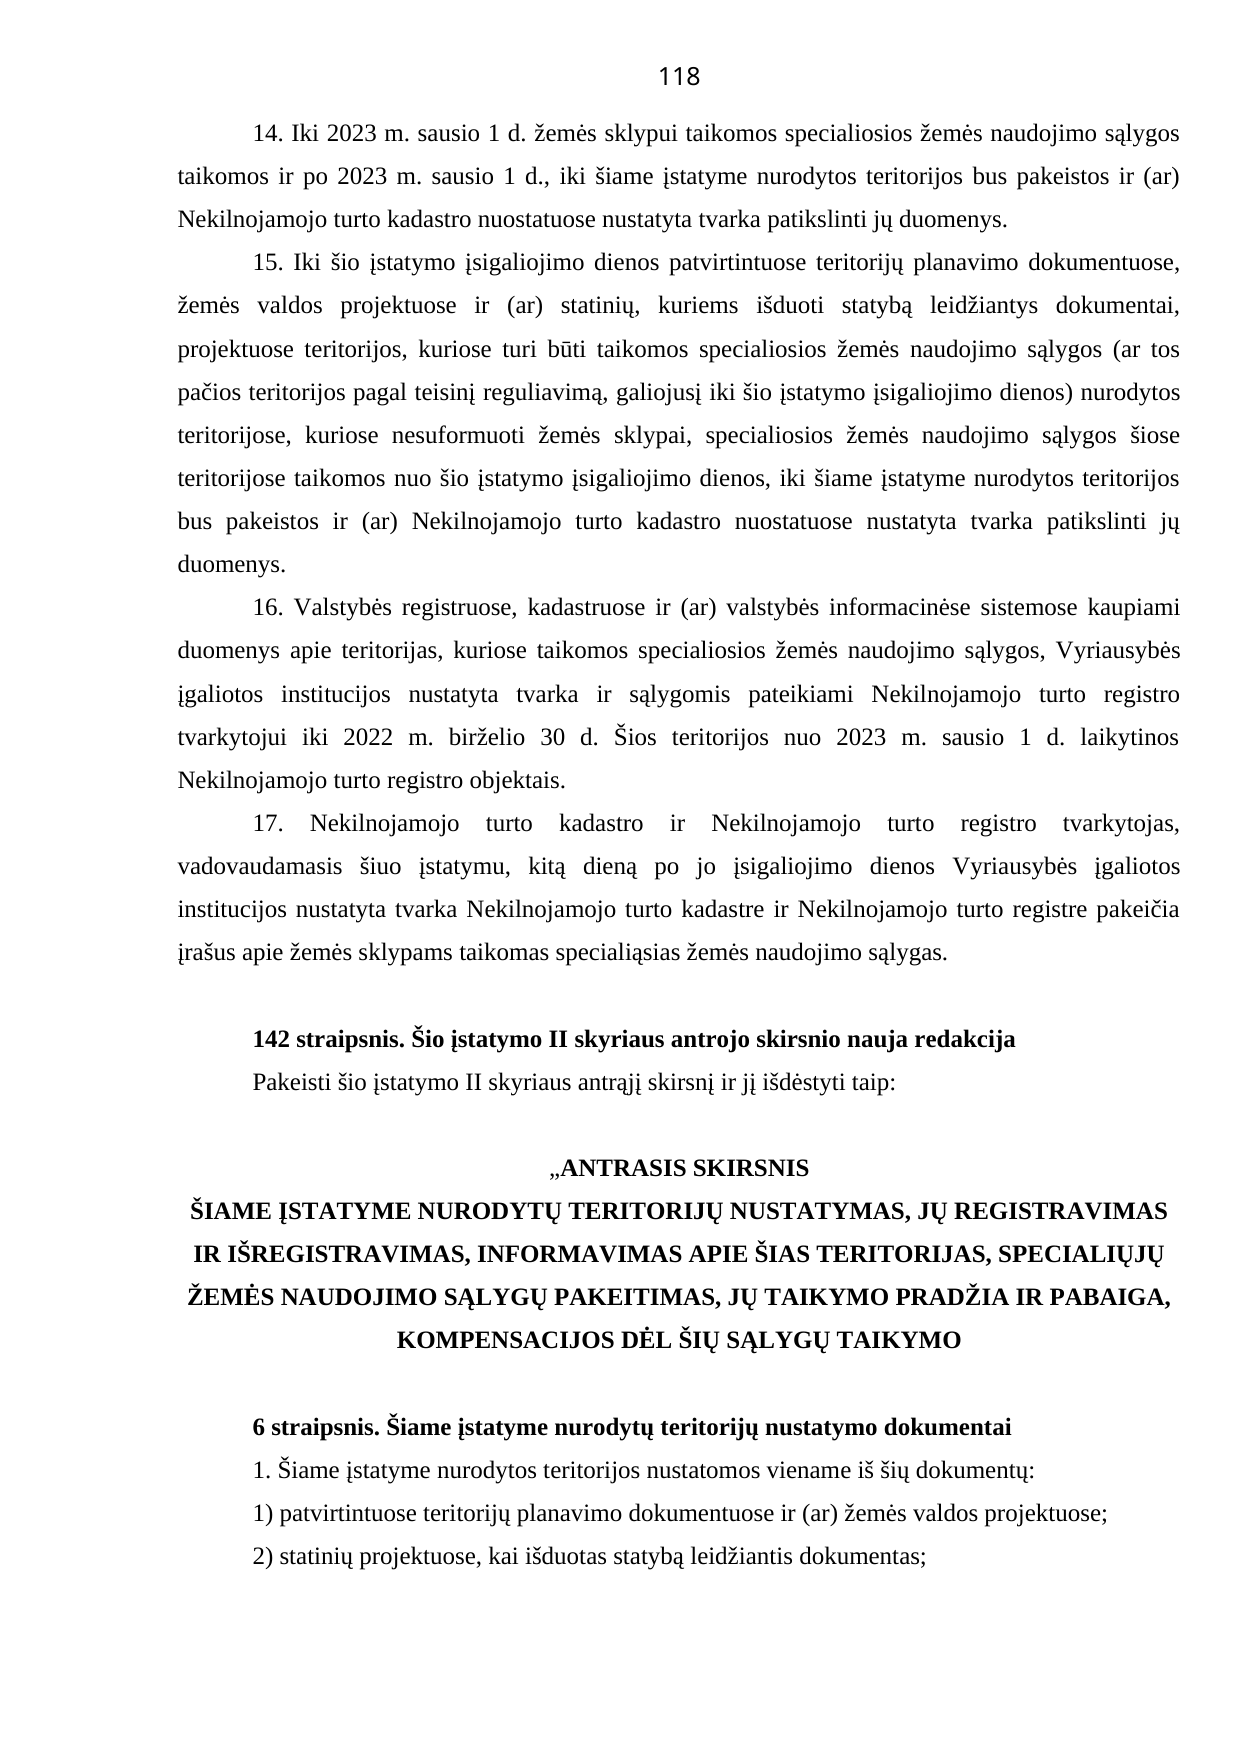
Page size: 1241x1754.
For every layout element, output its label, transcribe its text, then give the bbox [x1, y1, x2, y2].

text 15. Iki šio įstatymo įsigaliojimo dienos patvirtintuose teritorijų planavimo dokumentuose, žemės valdos projektuose ir (ar) statinių, kuriems išduoti statybą leidžiantys dokumentai, projektuose teritorijos, kuriose turi būti taikomos specialiosios žemės naudojimo sąlygos (ar tos pačios teritorijos pagal teisinį reguliavimą, galiojusį iki šio įstatymo įsigaliojimo dienos) nurodytos teritorijose, kuriose nesuformuoti žemės sklypai, specialiosios žemės naudojimo sąlygos šiose teritorijose taikomos nuo šio įstatymo įsigaliojimo dienos, iki šiame įstatyme nurodytos teritorijos bus pakeistos ir (ar) Nekilnojamojo turto kadastro nuostatuose nustatyta tvarka patikslinti jų duomenys. [177, 247, 1181, 578]
text Pakeisti šio įstatymo II skyriaus antrąjį skirsnį ir jį išdėstyti taip: [177, 1067, 1181, 1096]
text 1) patvirtintuose teritorijų planavimo dokumentuose ir (ar) žemės valdos projektuose; [177, 1498, 1181, 1527]
text 142 straipsnis. Šio įstatymo II skyriaus antrojo skirsnio nauja redakcija [177, 1024, 1181, 1052]
text 1. Šiame įstatyme nurodytos teritorijos nustatomos viename iš šių dokumentų: [177, 1455, 1181, 1484]
text ŠIAME ĮSTATYME NURODYTŲ TERITORIJŲ NUSTATYMAS, JŲ REGISTRAVIMAS IR IŠREGISTRAVIMAS, INFORMAVIMAS APIE ŠIAS TERITORIJAS, SPECIALIŲJŲ ŽEMĖS NAUDOJIMO SĄLYGŲ PAKEITIMAS, JŲ TAIKYMO PRADŽIA IR PABAIGA, KOMPENSACIJOS DĖL ŠIŲ SĄLYGŲ TAIKYMO [177, 1196, 1181, 1354]
text 2) statinių projektuose, kai išduotas statybą leidžiantis dokumentas; [177, 1541, 1181, 1570]
text 6 straipsnis. Šiame įstatyme nurodytų teritorijų nustatymo dokumentai [177, 1412, 1181, 1441]
text 17. Nekilnojamojo turto kadastro ir Nekilnojamojo turto registro tvarkytojas, vadovaudamasis šiuo įstatymu, kitą dieną po jo įsigaliojimo dienos Vyriausybės įgaliotos institucijos nustatyta tvarka Nekilnojamojo turto kadastre ir Nekilnojamojo turto registre pakeičia įrašus apie žemės sklypams taikomas specialiąsias žemės naudojimo sąlygas. [177, 808, 1181, 966]
text 16. Valstybės registruose, kadastruose ir (ar) valstybės informacinėse sistemose kaupiami duomenys apie teritorijas, kuriose taikomos specialiosios žemės naudojimo sąlygos, Vyriausybės įgaliotos institucijos nustatyta tvarka ir sąlygomis pateikiami Nekilnojamojo turto registro tvarkytojui iki 2022 m. birželio 30 d. Šios teritorijos nuo 2023 m. sausio 1 d. laikytinos Nekilnojamojo turto registro objektais. [177, 592, 1181, 794]
text 14. Iki 2023 m. sausio 1 d. žemės sklypui taikomos specialiosios žemės naudojimo sąlygos taikomos ir po 2023 m. sausio 1 d., iki šiame įstatyme nurodytos teritorijos bus pakeistos ir (ar) Nekilnojamojo turto kadastro nuostatuose nustatyta tvarka patikslinti jų duomenys. [177, 118, 1181, 233]
text „ANTRASIS SKIRSNIS [177, 1153, 1181, 1182]
